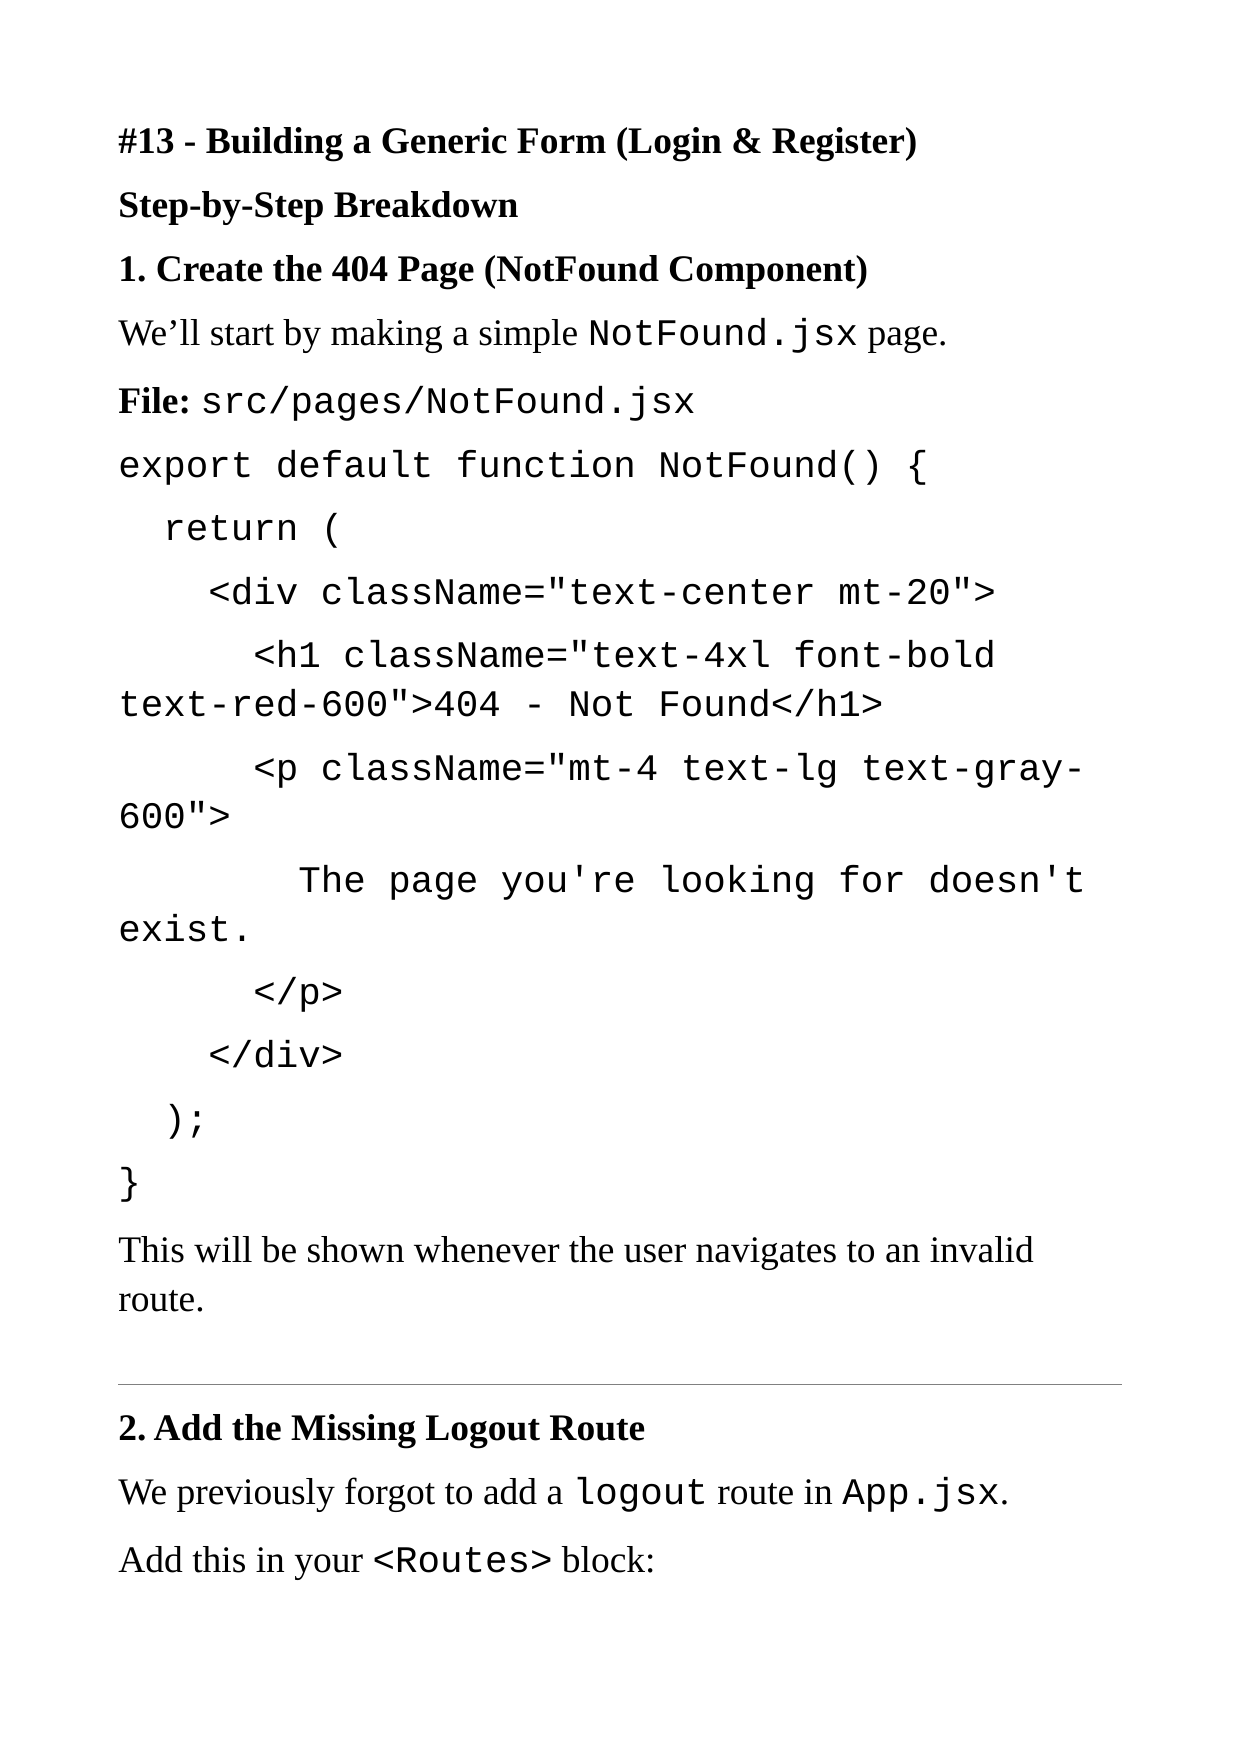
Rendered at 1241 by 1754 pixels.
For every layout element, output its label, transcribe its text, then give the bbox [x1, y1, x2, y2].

text We previously forgot to add a logout route in App.jsx. [118, 1469, 1122, 1516]
subtitle 1. Create the 404 Page (NotFound Component) [118, 246, 1122, 289]
text <p className="mt-4 text-lg text-gray-600"> [118, 749, 1122, 840]
text Add this in your <Routes> block: [118, 1537, 1122, 1583]
text ); [118, 1100, 1122, 1143]
text The page you're looking for doesn't exist. [118, 861, 1122, 952]
text File: src/pages/NotFound.jsx [118, 378, 1122, 424]
text </p> [118, 973, 1122, 1016]
text </div> [118, 1037, 1122, 1079]
text } [118, 1163, 1122, 1206]
text export default function NotFound() { [118, 446, 1122, 488]
text return ( [118, 509, 1122, 552]
subtitle Step-by-Step Breakdown [118, 182, 1122, 225]
text #13 - Building a Generic Form (Login & Register) [118, 118, 1122, 161]
text We’ll start by making a simple NotFound.jsx page. [118, 311, 1122, 357]
subtitle 2. Add the Missing Logout Route [118, 1405, 1122, 1448]
text This will be shown whenever the user navigates to an invalid route. [118, 1227, 1122, 1320]
text <div className="text-center mt-20"> [118, 573, 1122, 615]
text <h1 className="text-4xl font-bold text-red-600">404 - Not Found</h1> [118, 636, 1122, 728]
